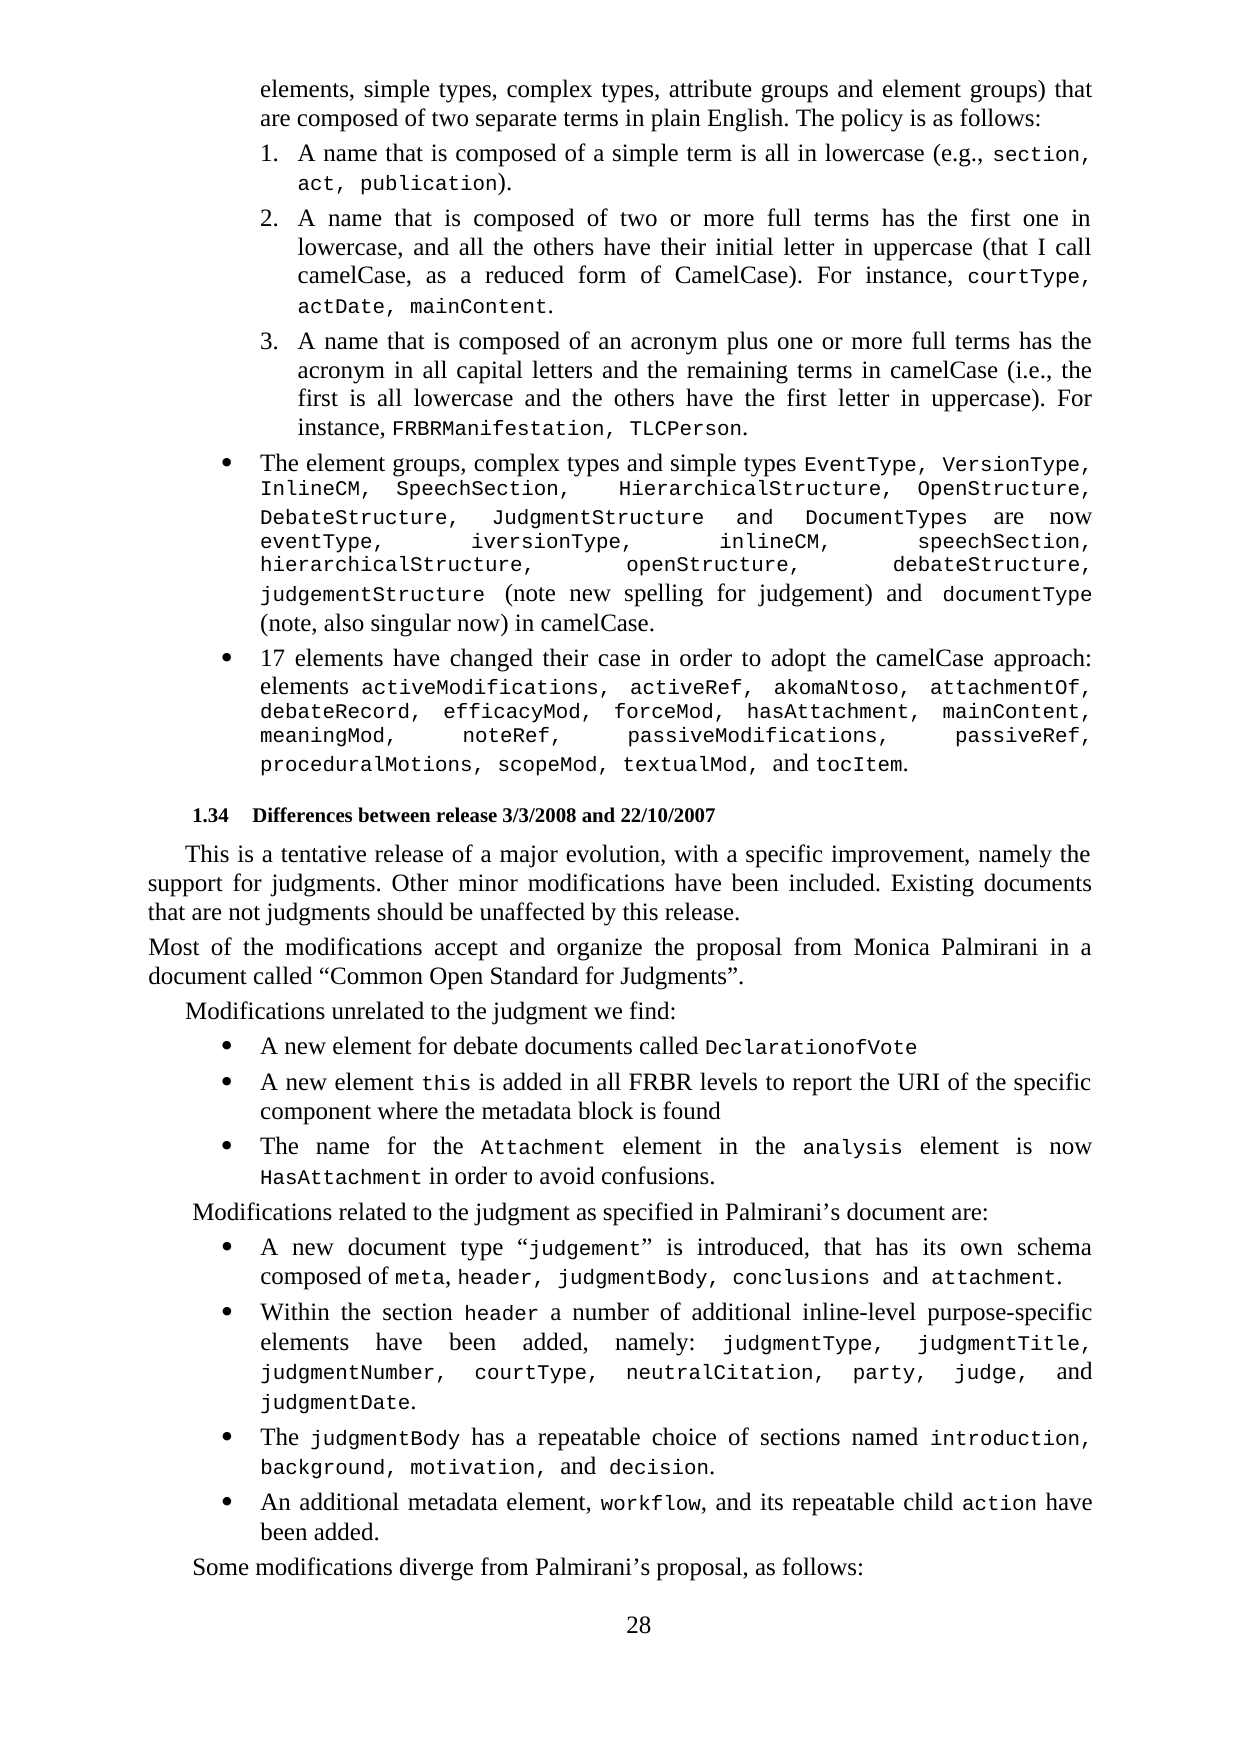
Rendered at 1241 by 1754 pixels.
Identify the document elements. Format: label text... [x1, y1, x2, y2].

list A new document type “judgement” is introduced, that has its own schema composed of meta, header, judgmentBody, conclusions and attachment. [223, 1232, 1092, 1291]
list A new element for debate documents called DeclarationofVote [222, 1031, 1092, 1060]
list An additional metadata element, workflow, and its repeatable child action have been added. [223, 1487, 1092, 1545]
text Modifications unrelated to the judgment we find: [148, 996, 1092, 1024]
text This is a tentative release of a major evolution, with a specific improvement, namely the support for judgments. Other minor modifications have been included. Existing documents that are not judgments should be unaffected by this release. [148, 839, 1092, 926]
list A name that is composed of a simple term is all in lowercase (e.g., section, act, publication). [260, 138, 1092, 197]
list The name for the Attachment element in the analysis element is now HasAttachment in order to avoid confusions. [222, 1131, 1092, 1190]
list A name that is composed of an acronym plus one or more full terms has the acronym in all capital letters and the remaining terms in camelCase (i.e., the first is all lowercase and the others have the first letter in uppercase). For instance, FRBRManifestation, TLCPerson. [260, 326, 1092, 442]
text Some modifications diverge from Palmirani’s proposal, as follows: [148, 1552, 1092, 1580]
list 17 elements have changed their case in order to adopt the camelCase approach: elements activeModifications, activeRef, akomaNtoso, attachmentOf, debateRecord, efficacyMod, forceMod, hasAttachment, mainContent, meaningMod, noteRef, passiveModifications, passiveRef, proceduralMotions, scopeMod, textualMod, and tocItem. [222, 643, 1092, 778]
list A new element this is added in all FRBR levels to report the URI of the specific component where the metadata block is found [222, 1067, 1092, 1125]
list elements, simple types, complex types, attribute groups and element groups) that are composed of two separate terms in plain English. The policy is as follows: [222, 74, 1092, 131]
list Within the section header a number of additional inline-level purpose-specific elements have been added, namely: judgmentType, judgmentTitle, judgmentNumber, courtType, neutralCitation, party, judge, and judgmentDate. [223, 1297, 1092, 1415]
list A name that is composed of two or more full terms has the first one in lowercase, and all the others have their initial letter in uppercase (that I call camelCase, as a reduced form of CamelCase). For instance, courtType, actDate, mainContent. [260, 203, 1092, 320]
text Most of the modifications accept and organize the proposal from Monica Palmirani in a document called “Common Open Standard for Judgments”. [148, 932, 1092, 989]
list The element groups, complex types and simple types EventType, VersionType, InlineCM, SpeechSection, HierarchicalStructure, OpenStructure, DebateStructure, JudgmentStructure and DocumentTypes are now eventType, iversionType, inlineCM, speechSection, hierarchicalStructure, openStructure, debateStructure, judgementStructure (note new spelling for judgement) and documentType (note, also singular now) in camelCase. [222, 448, 1092, 636]
list The judgmentBody has a repeatable choice of sections named introduction, background, motivation, and decision. [223, 1422, 1092, 1481]
text Modifications related to the judgment as specified in Palmirani’s document are: [148, 1197, 1092, 1225]
subtitle Differences between release 3/3/2008 and 22/10/2007 [192, 803, 1092, 827]
